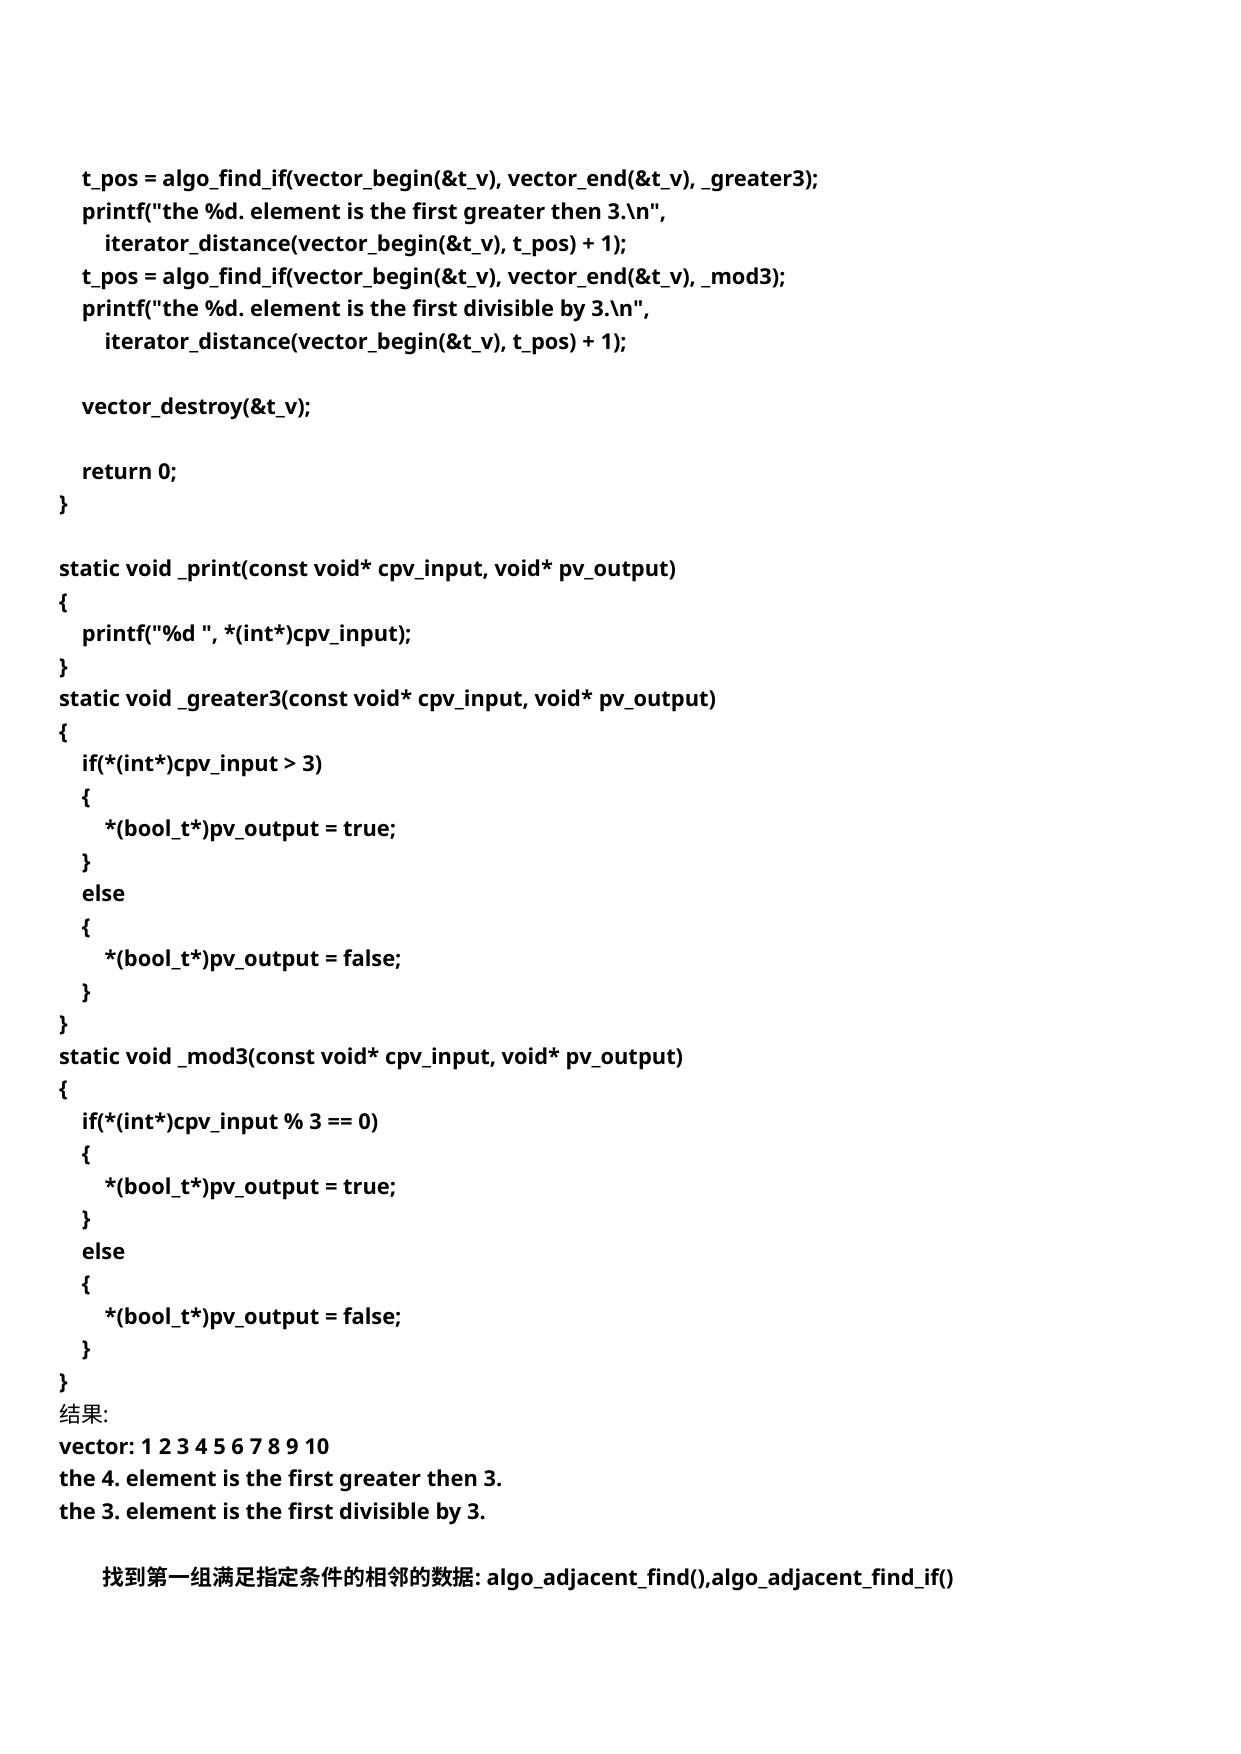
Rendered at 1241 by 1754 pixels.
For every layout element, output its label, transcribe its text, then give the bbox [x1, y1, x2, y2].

text the 3. element is the first divisible by 3. [59, 1494, 1181, 1527]
text *(bool_t*)pv_output = false; [59, 1299, 1181, 1332]
text 结果: [59, 1397, 1181, 1429]
text { [59, 909, 1181, 942]
text } [59, 1364, 1181, 1397]
text if(*(int*)cpv_input > 3) [59, 747, 1181, 779]
text printf("the %d. element is the first greater then 3.\n", [59, 194, 1181, 227]
text vector: 1 2 3 4 5 6 7 8 9 10 [59, 1429, 1181, 1462]
text iterator_distance(vector_begin(&t_v), t_pos) + 1); [59, 324, 1181, 357]
text t_pos = algo_find_if(vector_begin(&t_v), vector_end(&t_v), _greater3); [59, 162, 1181, 194]
text { [59, 584, 1181, 617]
text else [59, 1234, 1181, 1267]
text *(bool_t*)pv_output = false; [59, 942, 1181, 974]
text { [59, 779, 1181, 812]
text } [59, 1332, 1181, 1364]
text the 4. element is the first greater then 3. [59, 1462, 1181, 1494]
text *(bool_t*)pv_output = true; [59, 812, 1181, 844]
text static void _mod3(const void* cpv_input, void* pv_output) [59, 1039, 1181, 1072]
text { [59, 1137, 1181, 1169]
text if(*(int*)cpv_input % 3 == 0) [59, 1104, 1181, 1137]
text static void _print(const void* cpv_input, void* pv_output) [59, 552, 1181, 584]
text { [59, 1267, 1181, 1299]
text } [59, 1007, 1181, 1039]
text { [59, 714, 1181, 747]
text iterator_distance(vector_begin(&t_v), t_pos) + 1); [59, 227, 1181, 259]
text t_pos = algo_find_if(vector_begin(&t_v), vector_end(&t_v), _mod3); [59, 259, 1181, 292]
text *(bool_t*)pv_output = true; [59, 1169, 1181, 1202]
text { [59, 1072, 1181, 1104]
text 找到第一组满足指定条件的相邻的数据: algo_adjacent_find(),algo_adjacent_find_if() [59, 1559, 1181, 1592]
text } [59, 487, 1181, 519]
text return 0; [59, 454, 1181, 487]
text } [59, 1202, 1181, 1234]
text printf("the %d. element is the first divisible by 3.\n", [59, 292, 1181, 324]
text vector_destroy(&t_v); [59, 389, 1181, 422]
text } [59, 649, 1181, 682]
text printf("%d ", *(int*)cpv_input); [59, 617, 1181, 649]
text } [59, 974, 1181, 1007]
text else [59, 877, 1181, 909]
text } [59, 844, 1181, 877]
text static void _greater3(const void* cpv_input, void* pv_output) [59, 682, 1181, 714]
